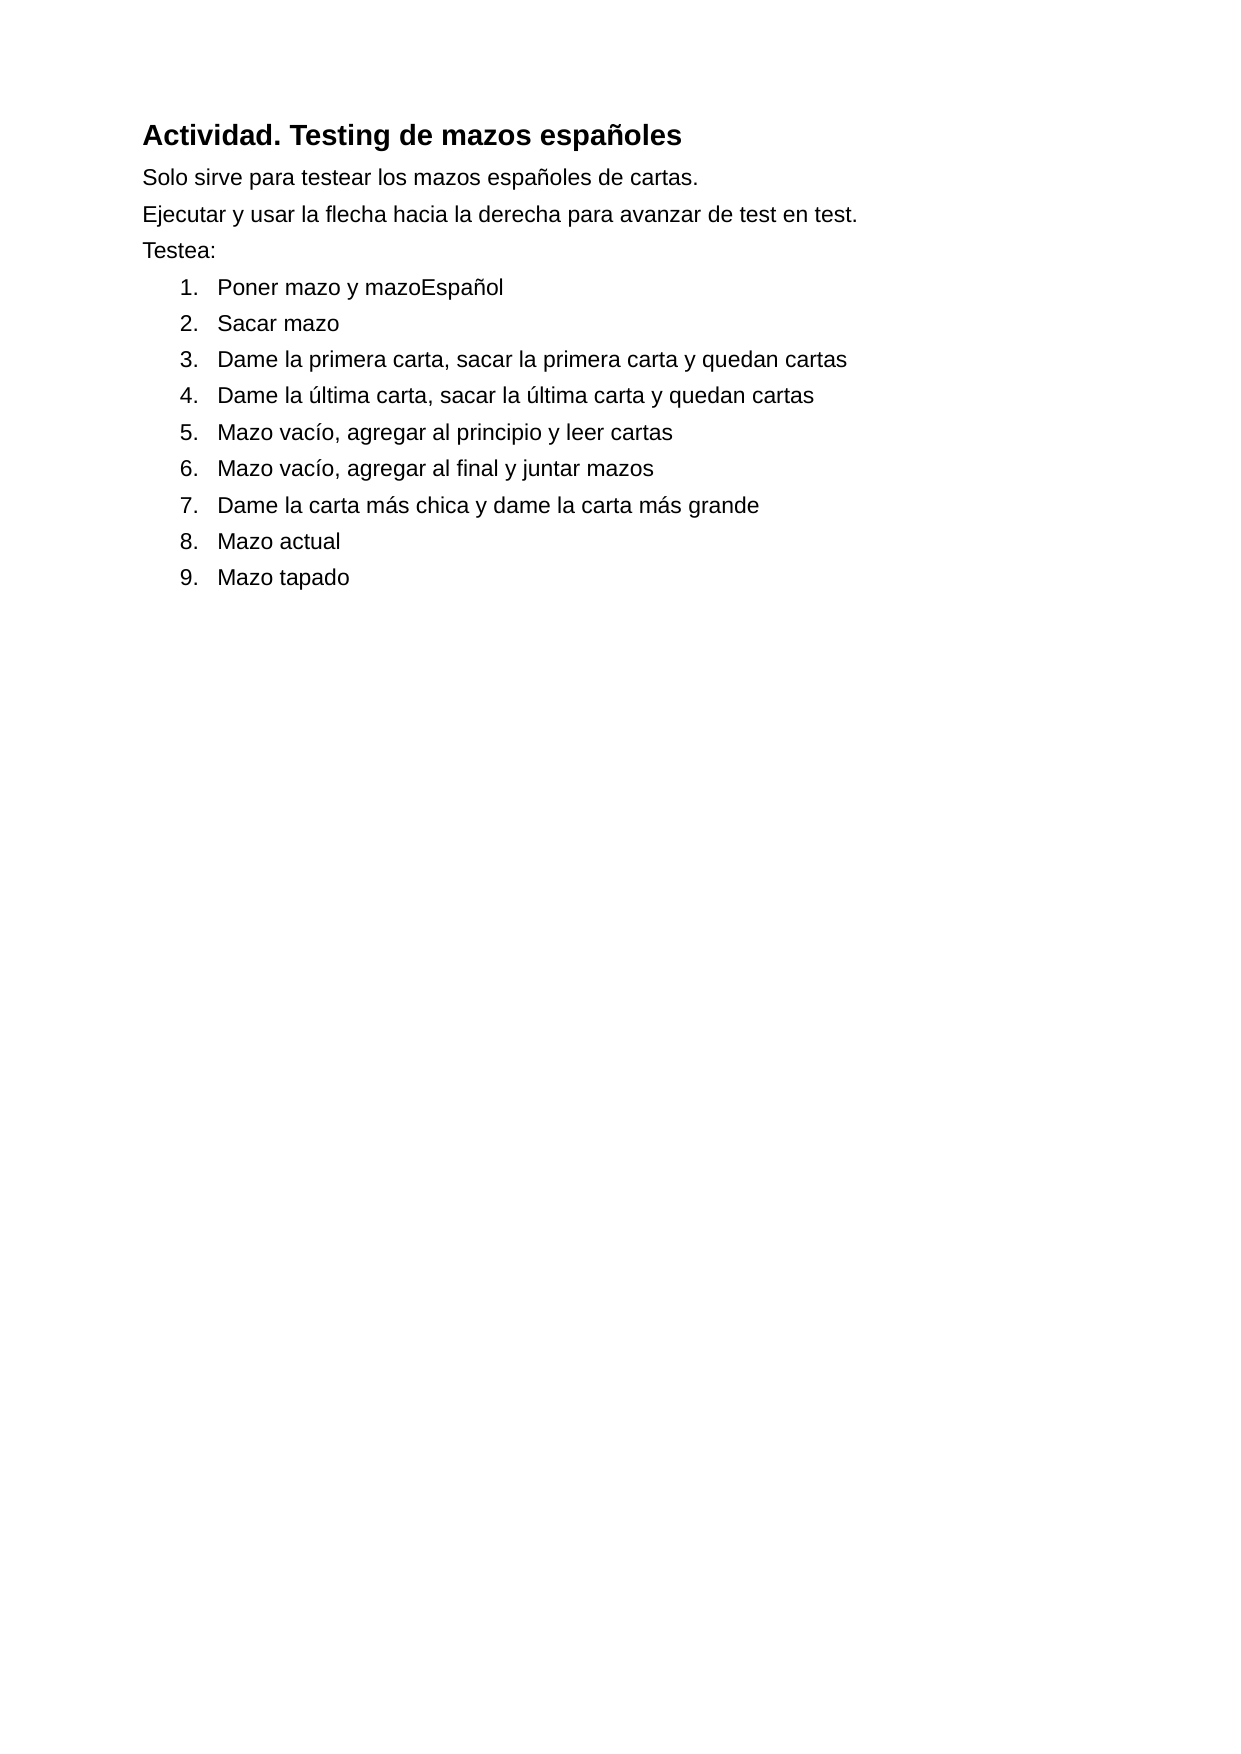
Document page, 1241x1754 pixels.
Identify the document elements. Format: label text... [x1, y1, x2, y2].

text Solo sirve para testear los mazos españoles de cartas. [142, 164, 1087, 191]
list Mazo actual [179, 528, 1087, 554]
list Sacar mazo [179, 310, 1087, 336]
list Poner mazo y mazoEspañol [179, 273, 1087, 300]
list Dame la carta más chica y dame la carta más grande [179, 492, 1087, 518]
list Mazo tapado [179, 564, 1087, 591]
list Mazo vacío, agregar al principio y leer cartas [179, 419, 1087, 445]
text Testea: [142, 237, 1087, 263]
list Dame la primera carta, sacar la primera carta y quedan cartas [179, 346, 1087, 372]
text Actividad. Testing de mazos españoles [142, 118, 1087, 152]
list Mazo vacío, agregar al final y juntar mazos [179, 455, 1087, 482]
text Ejecutar y usar la flecha hacia la derecha para avanzar de test en test. [142, 201, 1087, 227]
list Dame la última carta, sacar la última carta y quedan cartas [179, 382, 1087, 409]
